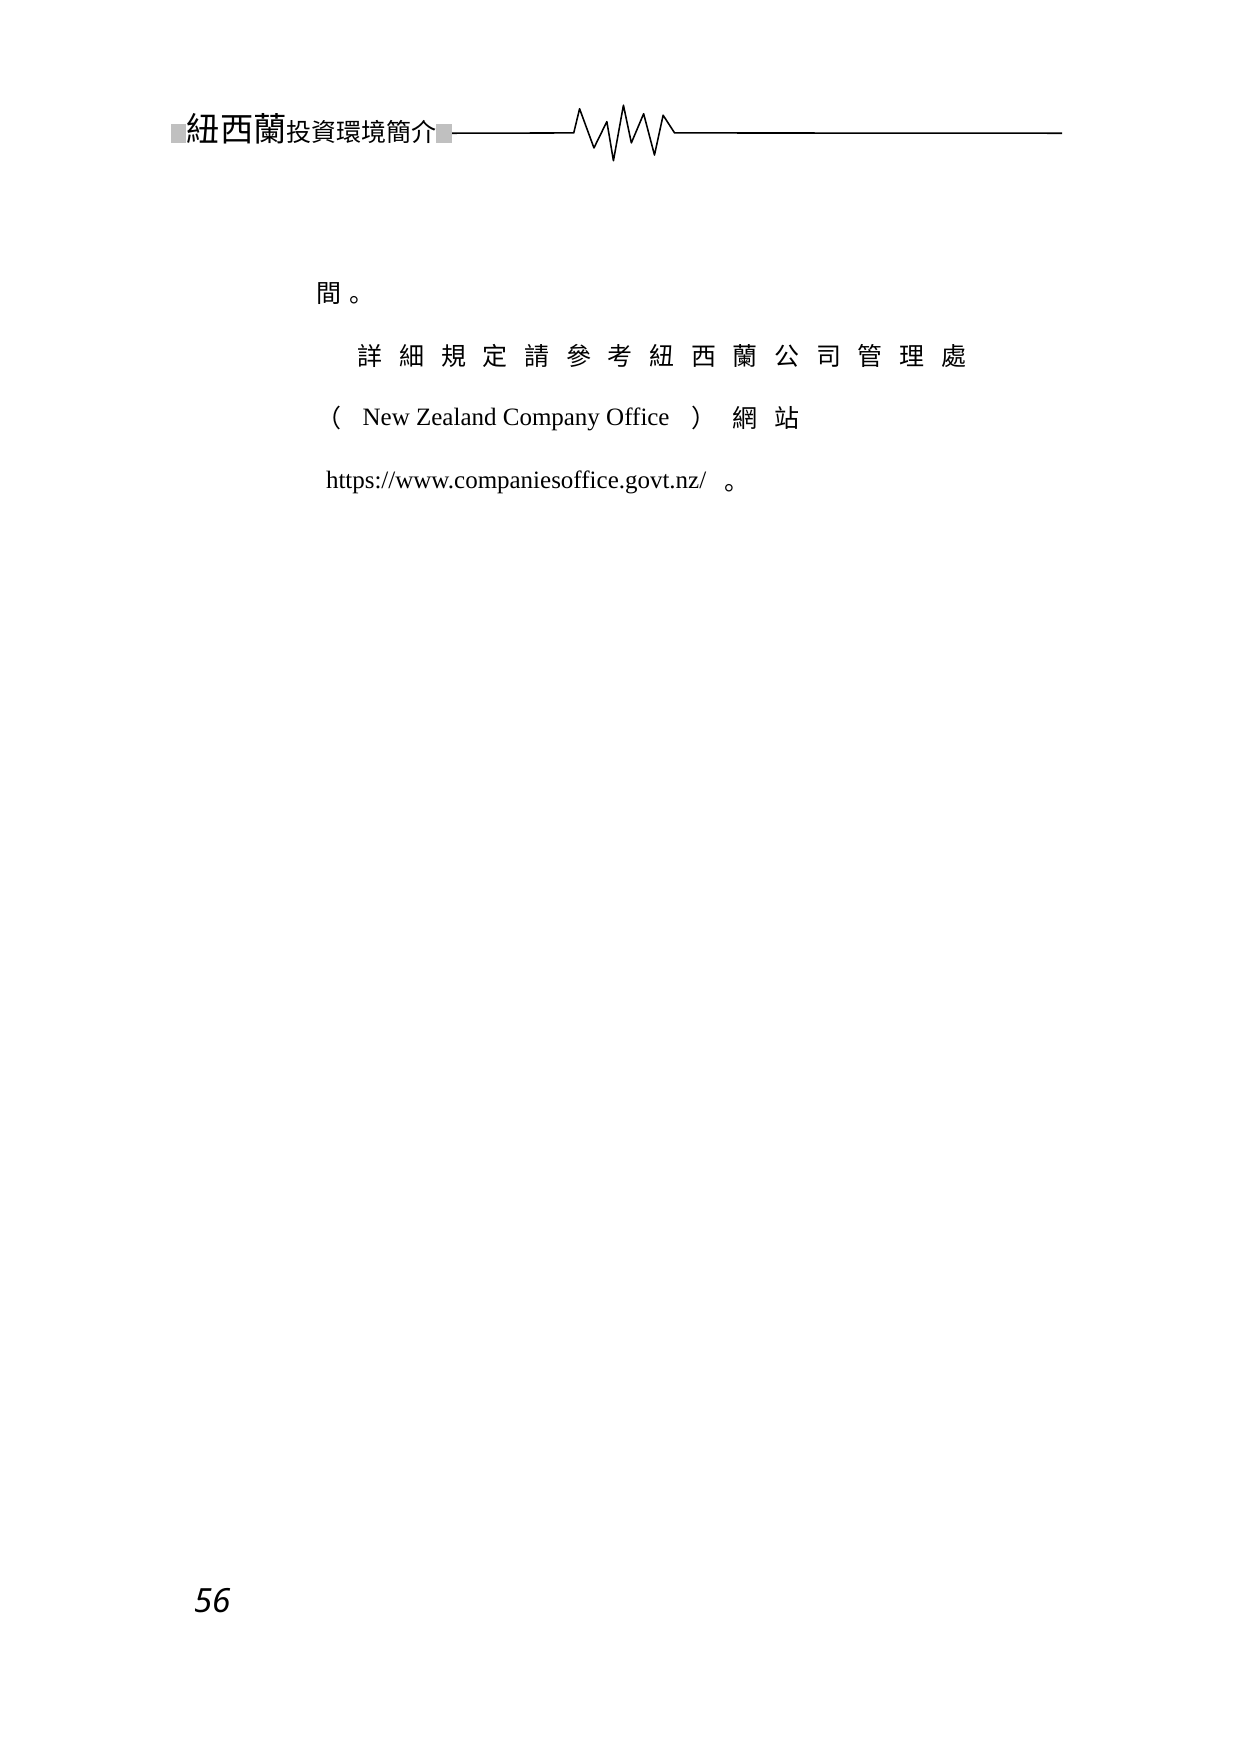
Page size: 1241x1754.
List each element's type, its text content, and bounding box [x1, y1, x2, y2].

text 詳細規定請參考紐西蘭公司管理處（New Zealand Company Office）網站 https://www.companiesoffice.govt.nz/。 [281, 313, 1058, 500]
text 間。 [281, 250, 1058, 313]
